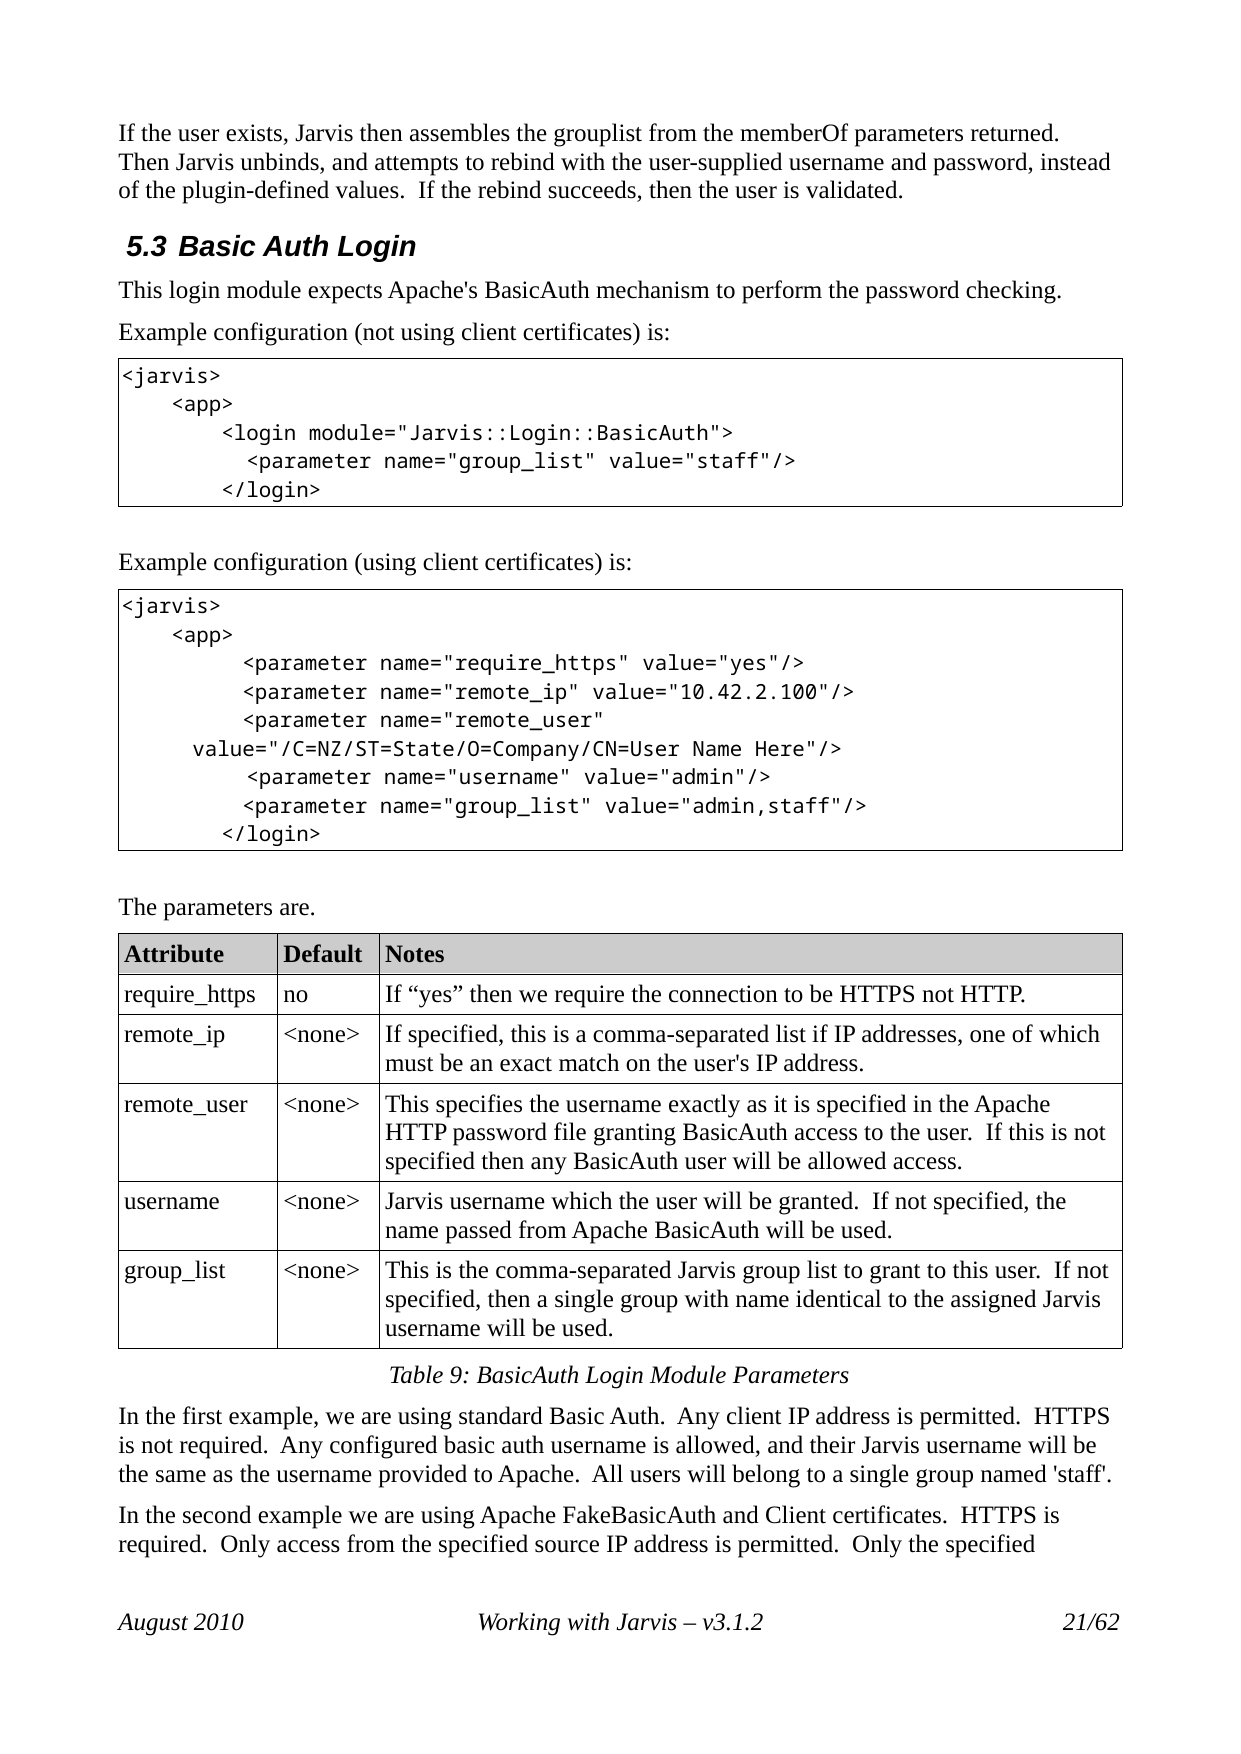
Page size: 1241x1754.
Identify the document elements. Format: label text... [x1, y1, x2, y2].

table_cell <none> [278, 1182, 379, 1250]
text In the first example, we are using standard Basic Auth. Any client IP address is permitted. HTTPS is not required. Any configured basic auth username is allowed, and their Jarvis username will be the same as the username provided to Apache. All users will belong to a single group named 'staff'. [118, 1401, 1122, 1488]
table_cell If “yes” then we require the connection to be HTTPS not HTTP. [380, 975, 1122, 1014]
table_cell no [278, 975, 379, 1014]
table_cell <none> [278, 1084, 379, 1181]
table_cell group_list [119, 1251, 277, 1347]
text <jarvis> [119, 590, 1122, 617]
table_header Attribute [119, 934, 277, 973]
text <parameter name="require_https" value="yes"/> [119, 646, 1122, 674]
table_cell <none> [278, 1251, 379, 1347]
table_header Notes [380, 934, 1122, 973]
text <parameter name="group_list" value="staff"/> [119, 443, 1122, 472]
text <parameter name="remote_ip" value="10.42.2.100"/> [119, 674, 1122, 702]
text <jarvis> [119, 359, 1122, 386]
table_cell This is the comma-separated Jarvis group list to grant to this user. If not specified, then a single group with name identical to the assigned Jarvis username will be used. [380, 1251, 1122, 1347]
table_cell remote_ip [119, 1015, 277, 1083]
table_cell This specifies the username exactly as it is specified in the Apache HTTP password file granting BasicAuth access to the user. If this is not specified then any BasicAuth user will be allowed access. [380, 1084, 1122, 1181]
text value="/C=NZ/ST=State/O=Company/CN=User Name Here"/> [119, 731, 1122, 759]
text <app> [119, 386, 1122, 415]
text <parameter name="remote_user" [119, 702, 1122, 731]
table_cell <none> [278, 1015, 379, 1083]
subtitle Basic Auth Login [118, 229, 1122, 263]
table_header Default [278, 934, 379, 973]
text <parameter name="group_list" value="admin,staff"/> [119, 788, 1122, 816]
text Example configuration (not using client certificates) is: [118, 317, 1122, 345]
text </login> [119, 472, 1122, 506]
text Table 9: BasicAuth Login Module Parameters [118, 1360, 1122, 1389]
text <app> [119, 617, 1122, 646]
text This login module expects Apache's BasicAuth mechanism to perform the password checking. [118, 275, 1122, 304]
table_cell username [119, 1182, 277, 1250]
text In the second example we are using Apache FakeBasicAuth and Client certificates. HTTPS is required. Only access from the specified source IP address is permitted. Only the specified [118, 1500, 1122, 1558]
table_cell If specified, this is a comma-separated list if IP addresses, one of which must be an exact match on the user's IP address. [380, 1015, 1122, 1083]
text <login module="Jarvis::Login::BasicAuth"> [119, 415, 1122, 443]
text If the user exists, Jarvis then assembles the grouplist from the memberOf parameters returned. Then Jarvis unbinds, and attempts to rebind with the user-supplied username and password, instead of the plugin-defined values. If the rebind succeeds, then the user is validated. [118, 118, 1122, 204]
table_cell remote_user [119, 1084, 277, 1181]
table_cell require_https [119, 975, 277, 1014]
text The parameters are. [118, 892, 1122, 921]
text <parameter name="username" value="admin"/> [119, 759, 1122, 788]
table_cell Jarvis username which the user will be granted. If not specified, the name passed from Apache BasicAuth will be used. [380, 1182, 1122, 1250]
text Example configuration (using client certificates) is: [118, 547, 1122, 576]
text </login> [119, 816, 1122, 850]
